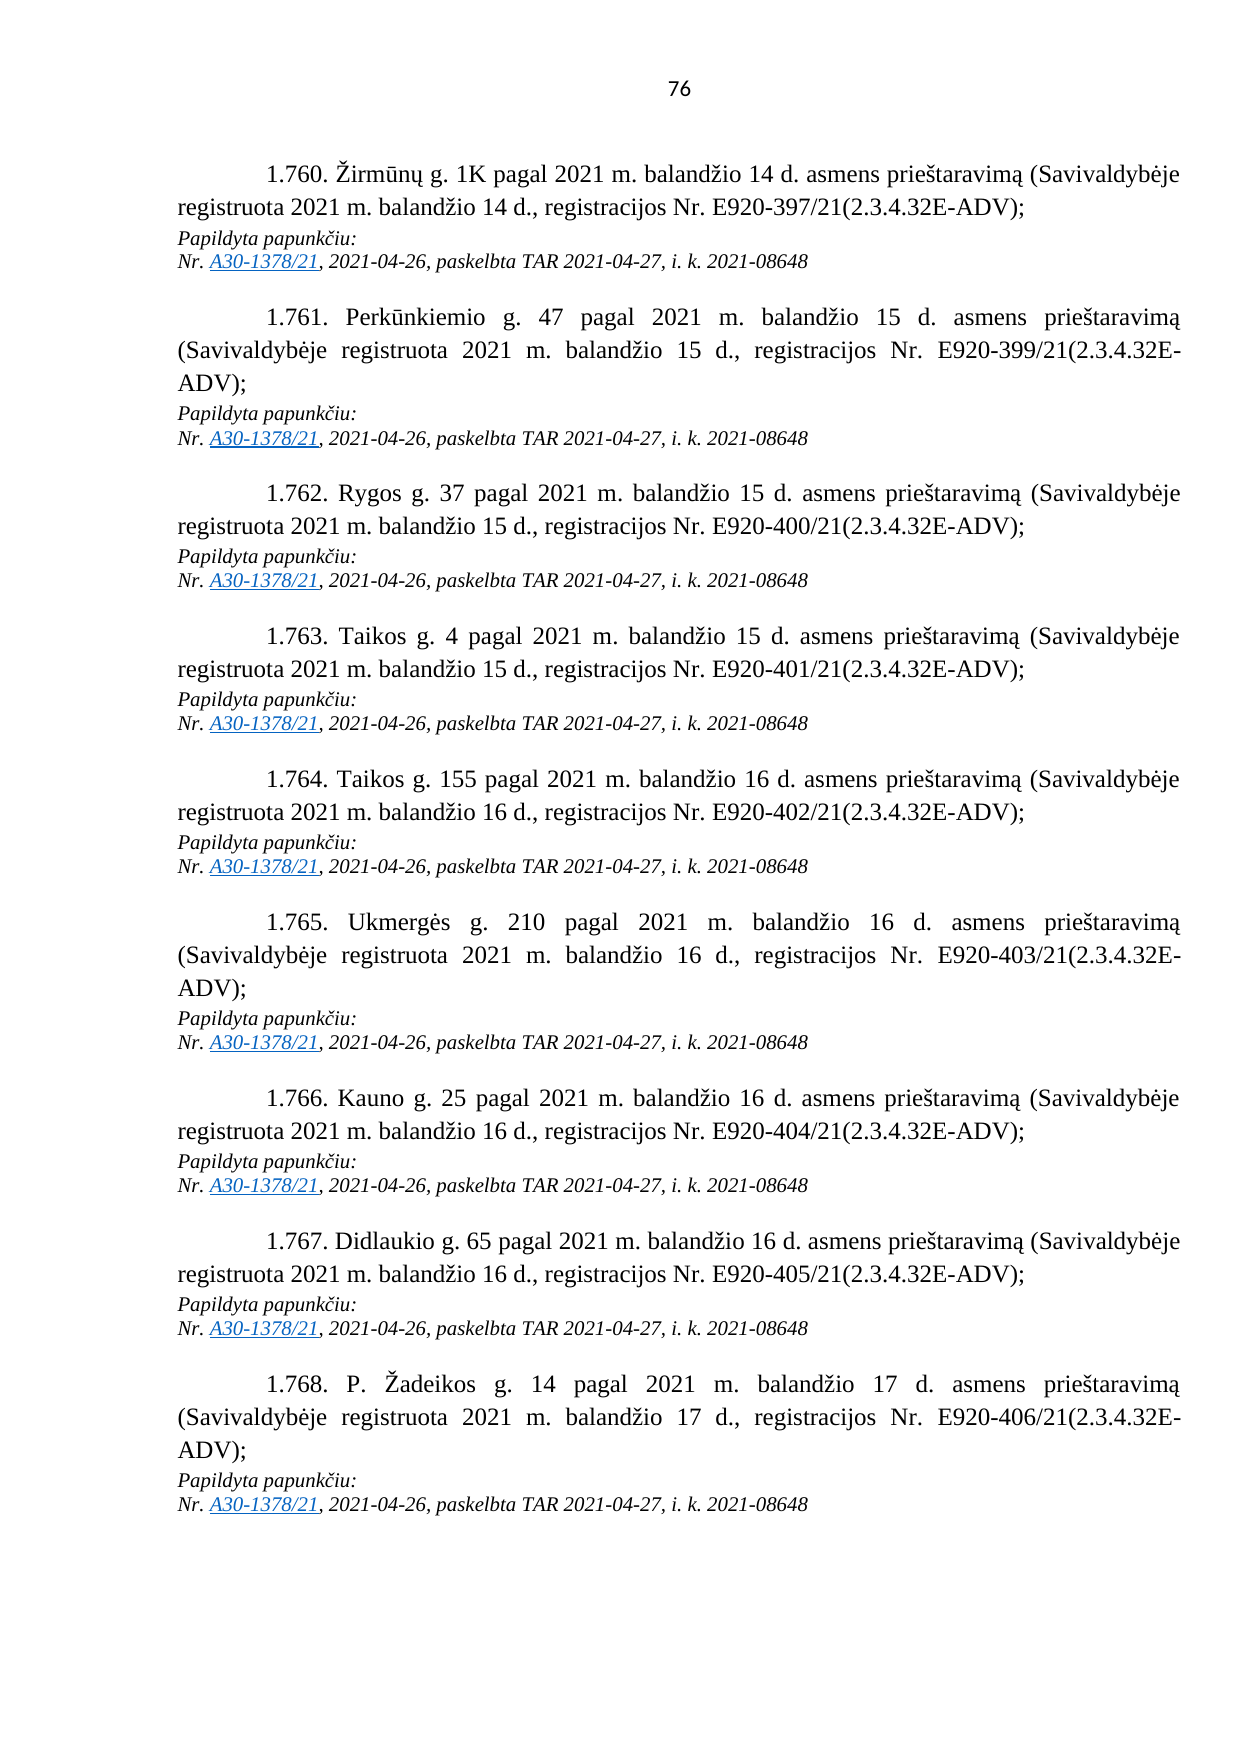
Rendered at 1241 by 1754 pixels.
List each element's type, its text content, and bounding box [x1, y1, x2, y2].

text Papildyta papunkčiu: [177, 687, 1181, 711]
text Papildyta papunkčiu: [177, 401, 1181, 425]
text 1.760. Žirmūnų g. 1K pagal 2021 m. balandžio 14 d. asmens prieštaravimą (Savivaldybėje registruota 2021 m. balandžio 14 d., registracijos Nr. E920-397/21(2.3.4.32E-ADV); [177, 159, 1181, 221]
text 1.765. Ukmergės g. 210 pagal 2021 m. balandžio 16 d. asmens prieštaravimą (Savivaldybėje registruota 2021 m. balandžio 16 d., registracijos Nr. E920-403/21(2.3.4.32E-ADV); [177, 907, 1181, 1002]
text Nr. A30-1378/21, 2021-04-26, paskelbta TAR 2021-04-27, i. k. 2021-08648 [177, 1316, 1181, 1340]
text Papildyta papunkčiu: [177, 1006, 1181, 1030]
text Papildyta papunkčiu: [177, 544, 1181, 568]
text 1.767. Didlaukio g. 65 pagal 2021 m. balandžio 16 d. asmens prieštaravimą (Savivaldybėje registruota 2021 m. balandžio 16 d., registracijos Nr. E920-405/21(2.3.4.32E-ADV); [177, 1226, 1181, 1288]
text Nr. A30-1378/21, 2021-04-26, paskelbta TAR 2021-04-27, i. k. 2021-08648 [177, 711, 1181, 735]
text Nr. A30-1378/21, 2021-04-26, paskelbta TAR 2021-04-27, i. k. 2021-08648 [177, 568, 1181, 592]
text 1.766. Kauno g. 25 pagal 2021 m. balandžio 16 d. asmens prieštaravimą (Savivaldybėje registruota 2021 m. balandžio 16 d., registracijos Nr. E920-404/21(2.3.4.32E-ADV); [177, 1083, 1181, 1145]
text Papildyta papunkčiu: [177, 830, 1181, 854]
text 1.761. Perkūnkiemio g. 47 pagal 2021 m. balandžio 15 d. asmens prieštaravimą (Savivaldybėje registruota 2021 m. balandžio 15 d., registracijos Nr. E920-399/21(2.3.4.32E-ADV); [177, 302, 1181, 397]
text Papildyta papunkčiu: [177, 1149, 1181, 1173]
text Nr. A30-1378/21, 2021-04-26, paskelbta TAR 2021-04-27, i. k. 2021-08648 [177, 1030, 1181, 1054]
text Nr. A30-1378/21, 2021-04-26, paskelbta TAR 2021-04-27, i. k. 2021-08648 [177, 854, 1181, 878]
text 1.764. Taikos g. 155 pagal 2021 m. balandžio 16 d. asmens prieštaravimą (Savivaldybėje registruota 2021 m. balandžio 16 d., registracijos Nr. E920-402/21(2.3.4.32E-ADV); [177, 764, 1181, 826]
text 1.768. P. Žadeikos g. 14 pagal 2021 m. balandžio 17 d. asmens prieštaravimą (Savivaldybėje registruota 2021 m. balandžio 17 d., registracijos Nr. E920-406/21(2.3.4.32E-ADV); [177, 1369, 1181, 1463]
text Papildyta papunkčiu: [177, 1292, 1181, 1316]
text Nr. A30-1378/21, 2021-04-26, paskelbta TAR 2021-04-27, i. k. 2021-08648 [177, 1173, 1181, 1197]
text Papildyta papunkčiu: [177, 1468, 1181, 1492]
text Nr. A30-1378/21, 2021-04-26, paskelbta TAR 2021-04-27, i. k. 2021-08648 [177, 1492, 1181, 1516]
text 1.763. Taikos g. 4 pagal 2021 m. balandžio 15 d. asmens prieštaravimą (Savivaldybėje registruota 2021 m. balandžio 15 d., registracijos Nr. E920-401/21(2.3.4.32E-ADV); [177, 621, 1181, 683]
text Papildyta papunkčiu: [177, 225, 1181, 249]
text 1.762. Rygos g. 37 pagal 2021 m. balandžio 15 d. asmens prieštaravimą (Savivaldybėje registruota 2021 m. balandžio 15 d., registracijos Nr. E920-400/21(2.3.4.32E-ADV); [177, 478, 1181, 540]
text Nr. A30-1378/21, 2021-04-26, paskelbta TAR 2021-04-27, i. k. 2021-08648 [177, 249, 1181, 273]
text Nr. A30-1378/21, 2021-04-26, paskelbta TAR 2021-04-27, i. k. 2021-08648 [177, 425, 1181, 449]
